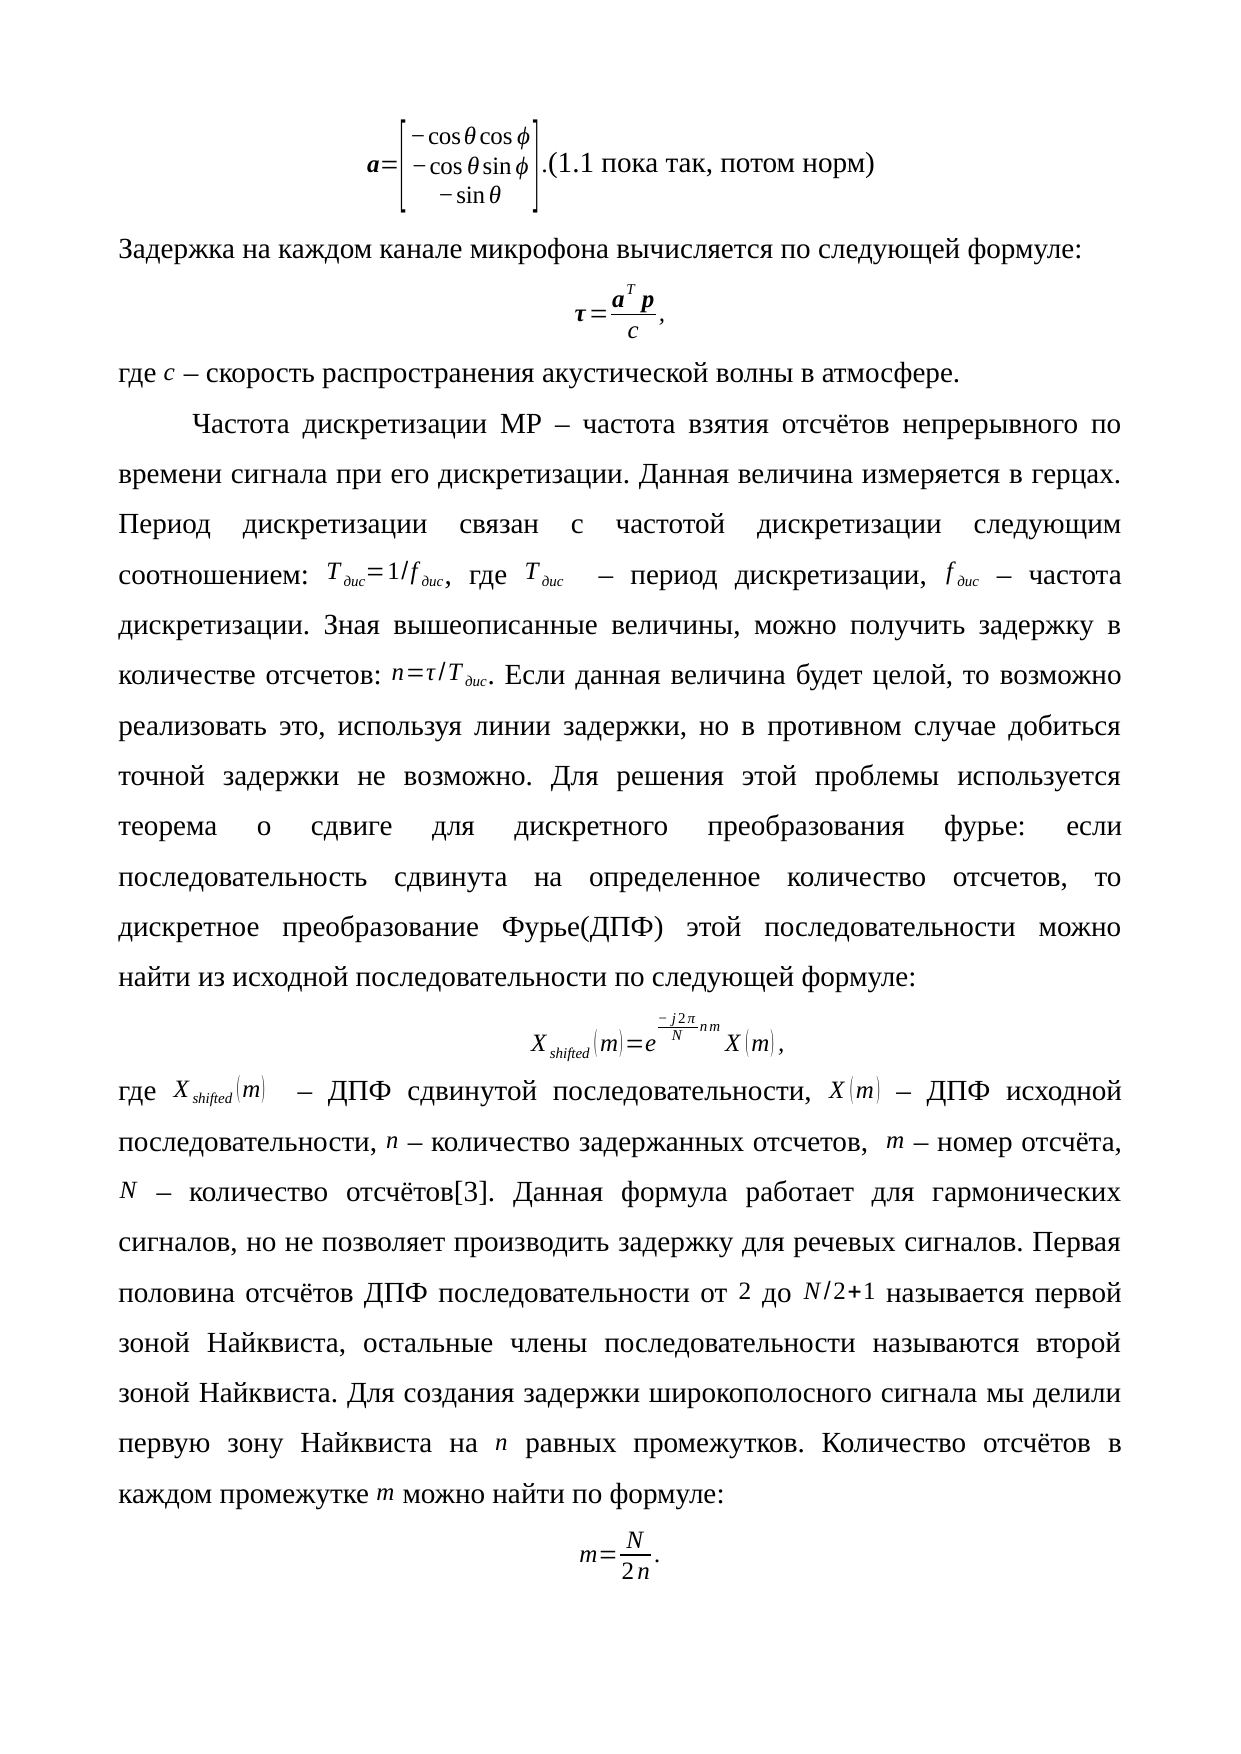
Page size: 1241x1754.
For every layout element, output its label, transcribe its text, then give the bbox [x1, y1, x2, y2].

text (1.1 пока так, потом норм) [118, 118, 1122, 214]
text Задержка на каждом канале микрофона вычисляется по следующей формуле: [118, 231, 1122, 264]
text Частота дискретизации МР – частота взятия отсчётов непрерывного по времени сигнала при его дискретизации. Данная величина измеряется в герцах. Период дискретизации связан с частотой дискретизации следующим соотношением: , где – период дискретизации, – частота дискретизации. Зная вышеописанные величины, можно получить задержку в количестве отсчетов: . Если данная величина будет целой, то возможно реализовать это, используя линии задержки, но в противном случае добиться точной задержки не возможно. Для решения этой проблемы используется теорема о сдвиге для дискретного преобразования фурье: eсли последовательность сдвинута на определенное количество отсчетов, то дискретное преобразование Фурье(ДПФ) этой последовательности можно найти из исходной последовательности по следующей формуле: [118, 406, 1122, 993]
text где – скорость распространения акустической волны в атмосфере. [118, 356, 1122, 389]
text где – ДПФ сдвинутой последовательности, – ДПФ исходной последовательности, – количество задержанных отсчетов, – номер отсчёта, – количество отсчётов[3]. Данная формула работает для гармонических сигналов, но не позволяет производить задержку для речевых сигналов. Первая половина отсчётов ДПФ последовательности от до называется первой зоной Найквиста, остальные члены последовательности называются второй зоной Найквиста. Для создания задержки широкополосного сигнала мы делили первую зону Найквиста на равных промежутков. Количество отсчётов в каждом промежутке можно найти по формуле: [118, 1073, 1122, 1509]
